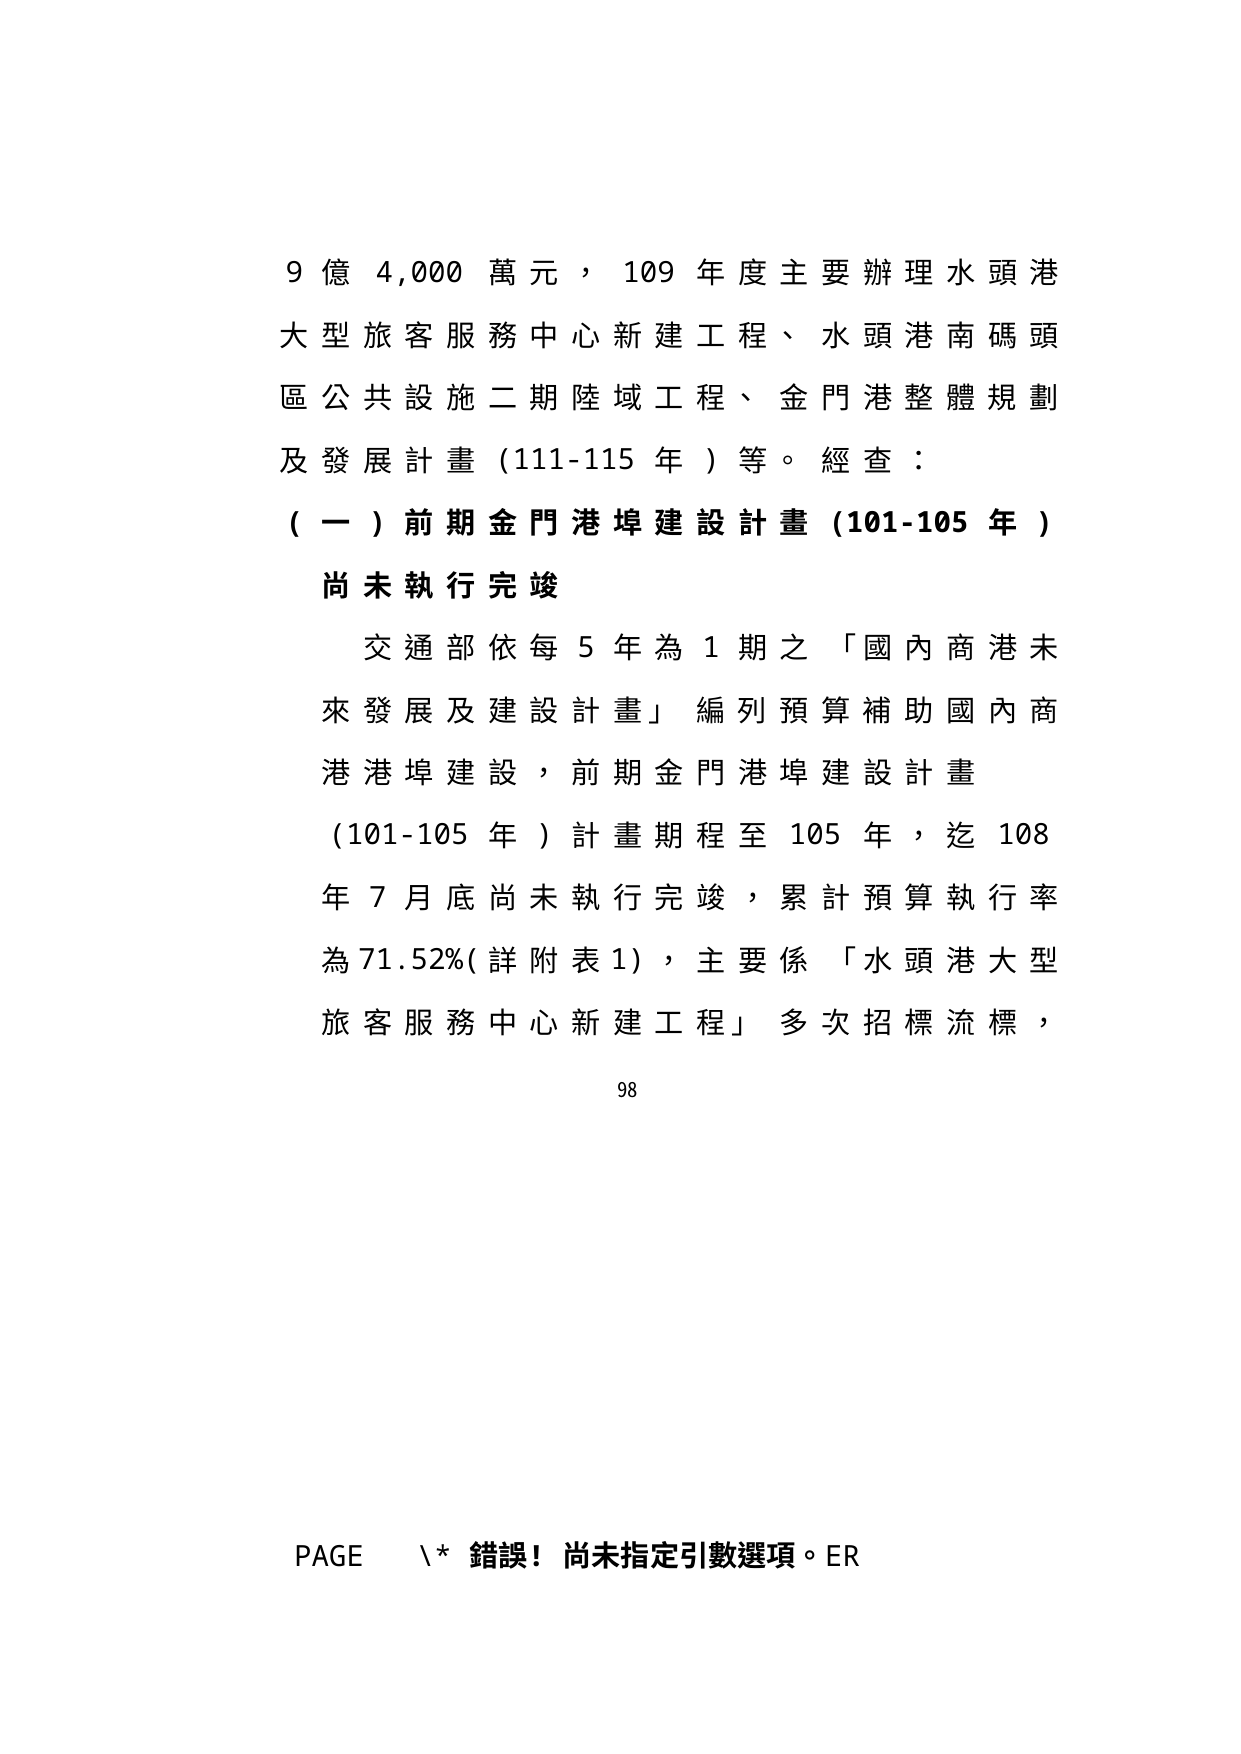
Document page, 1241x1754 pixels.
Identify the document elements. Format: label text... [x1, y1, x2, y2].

text 9億4,000萬元，109年度主要辦理水頭港大型旅客服務中心新建工程、水頭港南碼頭區公共設施二期陸域工程、金門港整體規劃及發展計畫(111-115年)等。經查： [249, 229, 1065, 479]
text (一)前期金門港埠建設計畫(101-105年)尚未執行完竣 [249, 479, 1065, 604]
text 交通部依每5年為1期之「國內商港未來發展及建設計畫」編列預算補助國內商港港埠建設，前期金門港埠建設計畫(101-105年)計畫期程至105年，迄108年7月底尚未執行完竣，累計預算執行率為71.52%(詳附表1)，主要係「水頭港大型旅客服務中心新建工程」多次招標流標， [278, 604, 1065, 1042]
